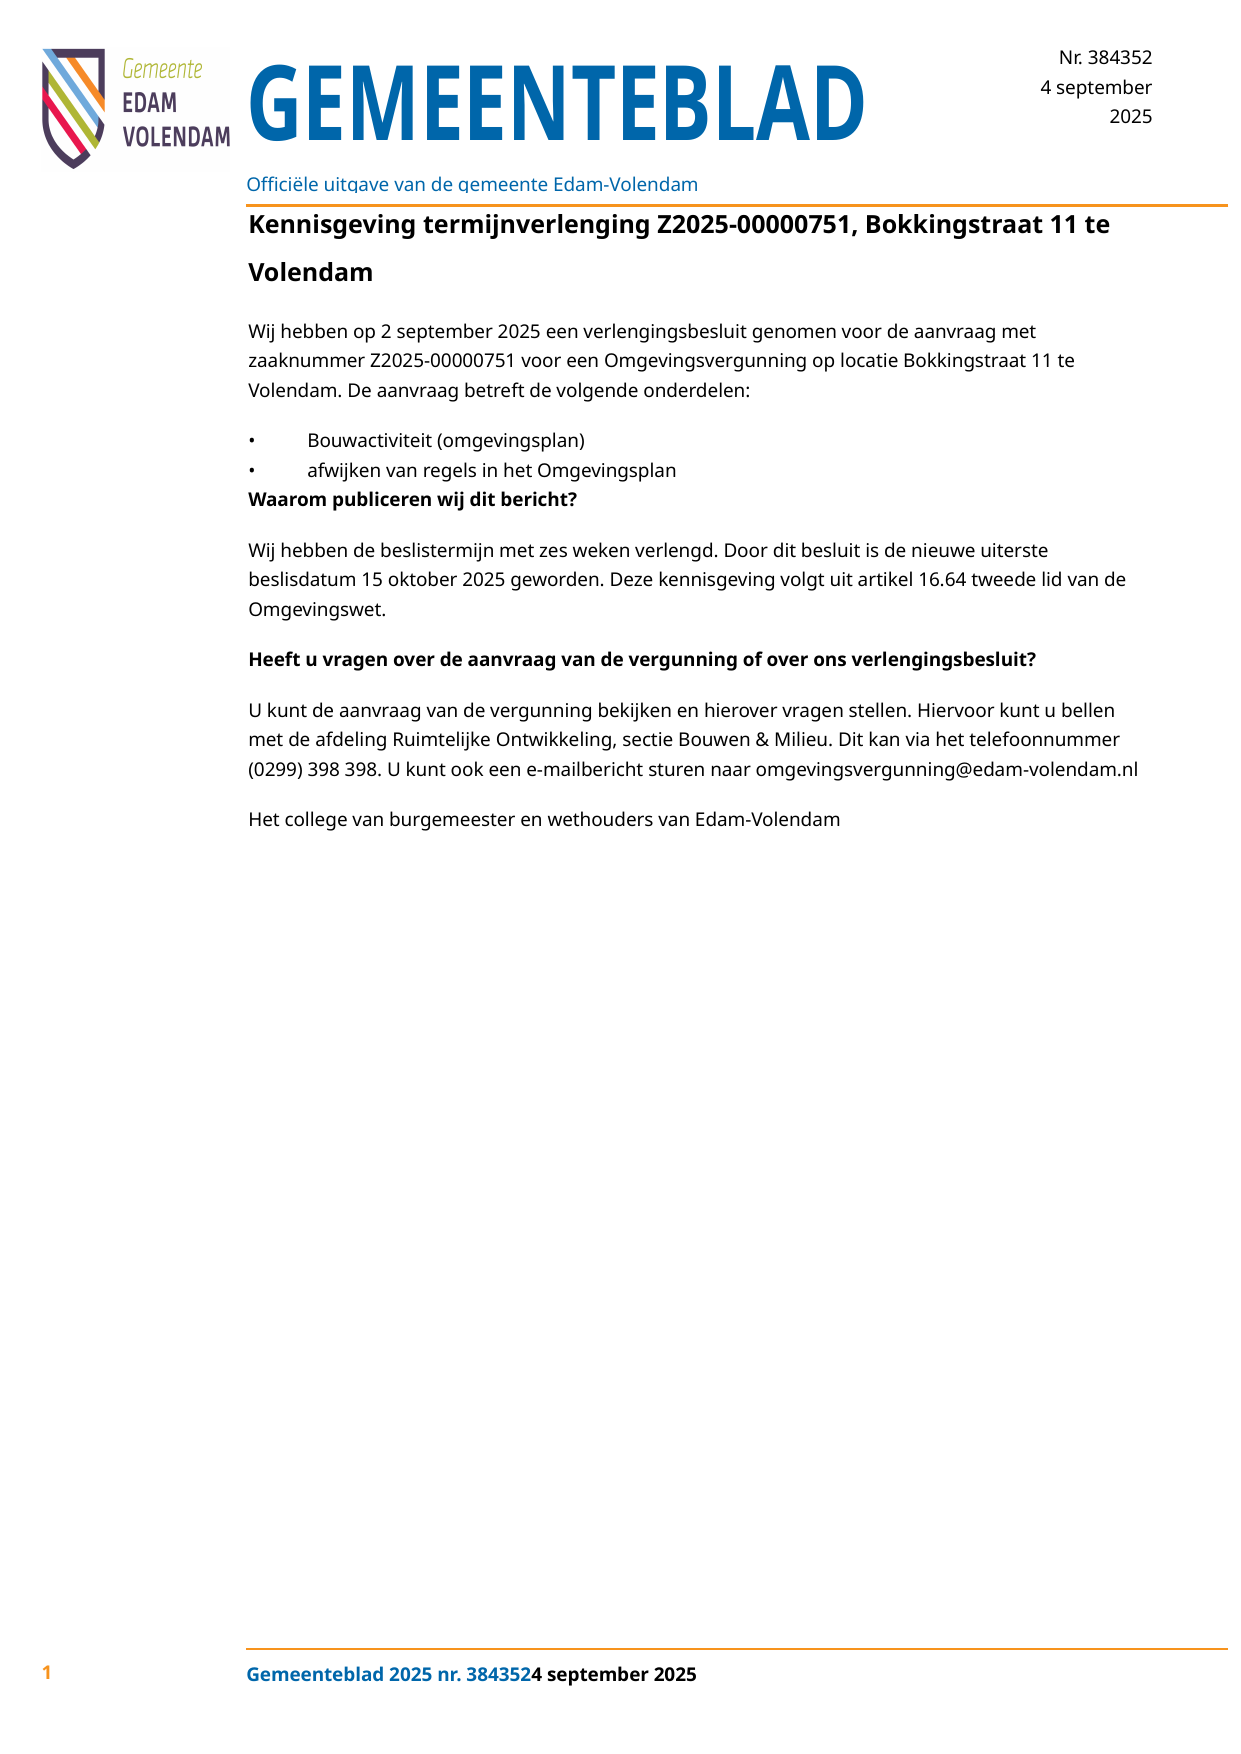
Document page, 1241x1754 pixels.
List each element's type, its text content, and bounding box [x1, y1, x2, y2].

text Waarom publiceren wij dit bericht? [248, 487, 1152, 512]
text Heeft u vragen over de aanvraag van de vergunning of over ons verlengingsbesluit? [248, 647, 1152, 672]
text U kunt de aanvraag van de vergunning bekijken en hierover vragen stellen. Hiervoor kunt u bellen met de afdeling Ruimtelijke Ontwikkeling, sectie Bouwen & Milieu. Dit kan via het telefoonnummer (0299) 398 398. U kunt ook een e-mailbericht sturen naar omgevingsvergunning@edam-volendam.nl [248, 697, 1152, 782]
text Wij hebben de beslistermijn met zes weken verlengd. Door dit besluit is de nieuwe uiterste beslisdatum 15 oktober 2025 geworden. Deze kennisgeving volgt uit artikel 16.64 tweede lid van de Omgevingswet. [248, 537, 1152, 622]
picture [41, 47, 231, 172]
list Bouwactiviteit (omgevingsplan) [248, 427, 1152, 453]
text Het college van burgemeester en wethouders van Edam-Volendam [248, 807, 1152, 832]
text Kennisgeving termijnverlenging Z2025-00000751, Bokkingstraat 11 te Volendam [248, 207, 1152, 288]
text Wij hebben op 2 september 2025 een verlengingsbesluit genomen voor de aanvraag met zaaknummer Z2025-00000751 voor een Omgevingsvergunning op locatie Bokkingstraat 11 te Volendam. De aanvraag betreft de volgende onderdelen: [248, 318, 1152, 403]
list afwijken van regels in het Omgevingsplan [248, 457, 1152, 483]
